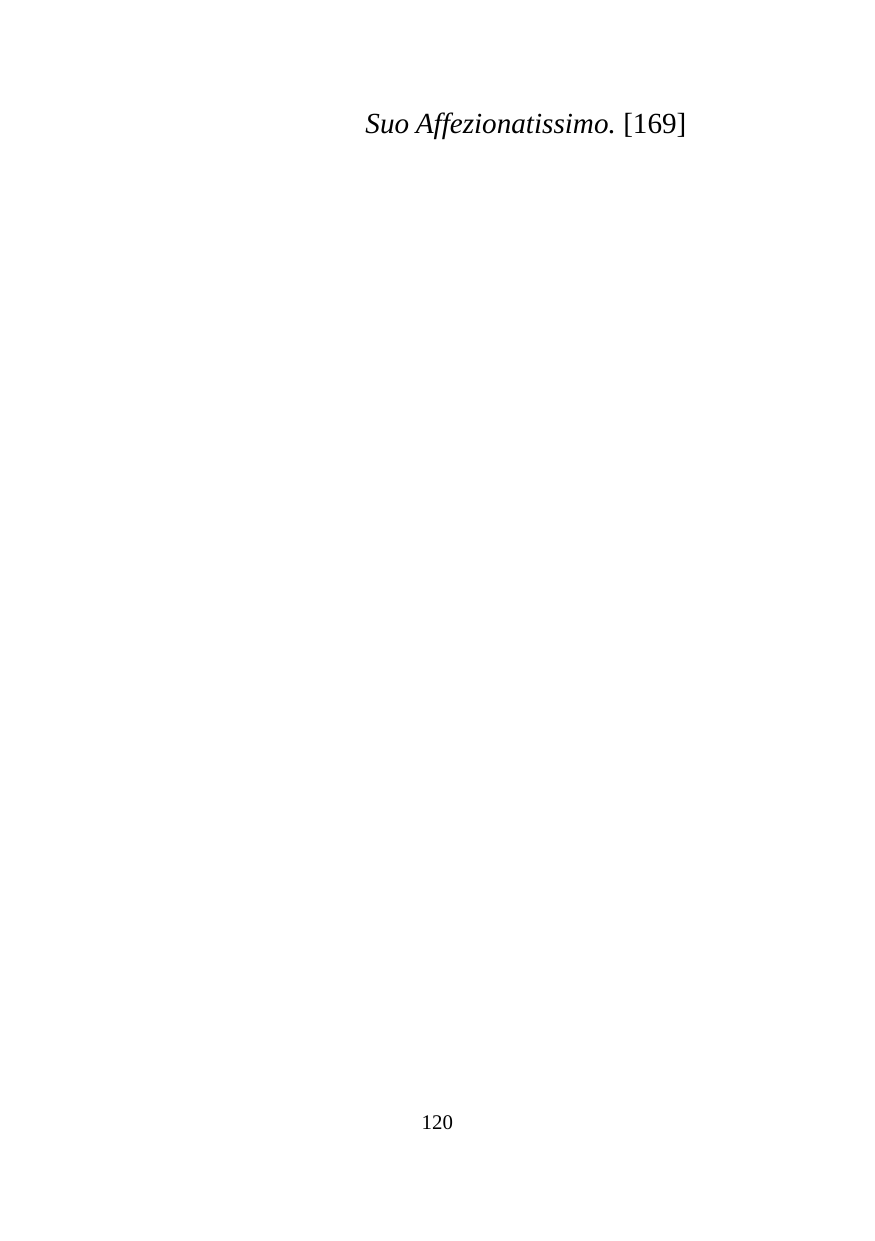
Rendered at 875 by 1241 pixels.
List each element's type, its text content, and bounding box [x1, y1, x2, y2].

text Suo Affezionatissimo. [169] [283, 106, 768, 140]
